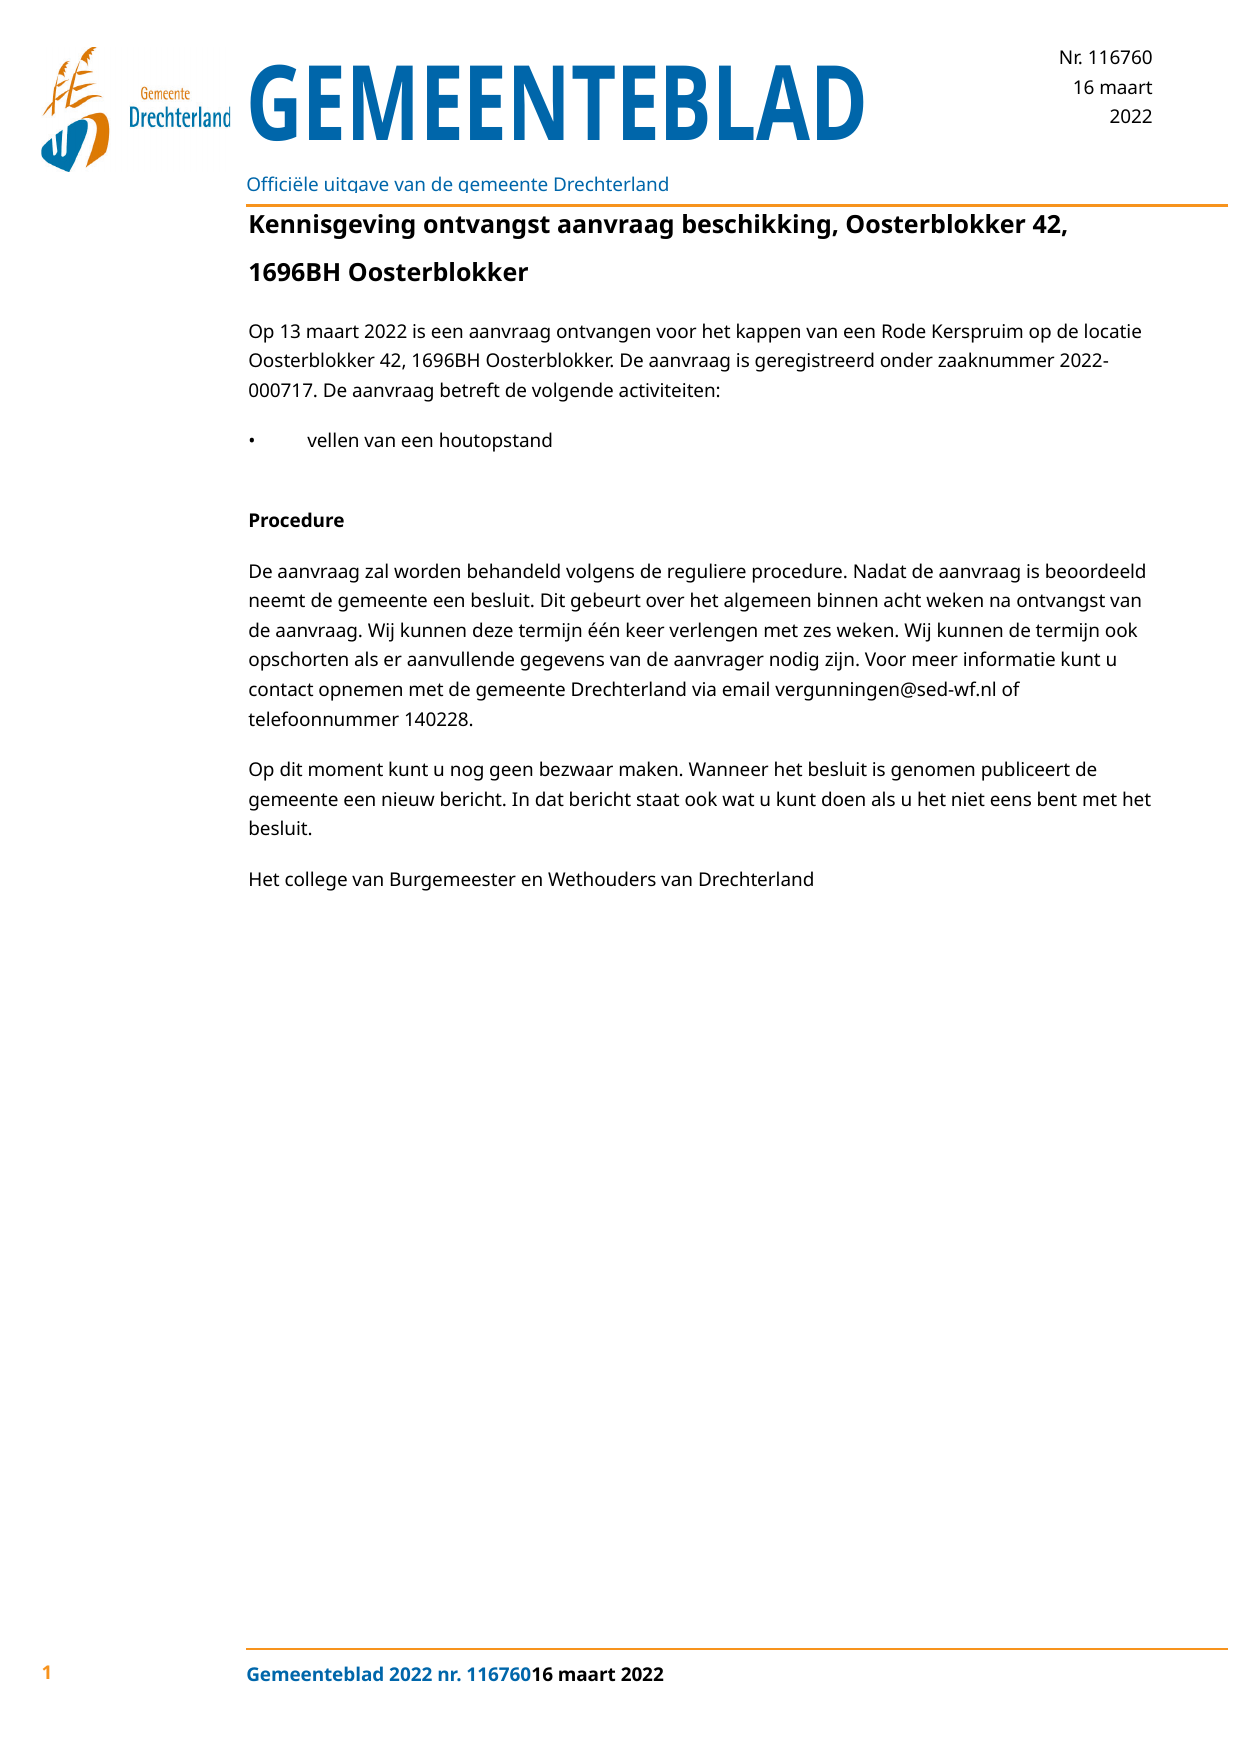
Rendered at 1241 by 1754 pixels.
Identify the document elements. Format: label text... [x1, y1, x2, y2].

picture [41, 158, 64, 172]
list vellen van een houtopstand [248, 427, 1152, 453]
picture [41, 47, 231, 172]
text Procedure [248, 507, 1152, 533]
text Kennisgeving ontvangst aanvraag beschikking, Oosterblokker 42, 1696BH Oosterblokker [248, 207, 1152, 288]
text Het college van Burgemeester en Wethouders van Drechterland [248, 866, 1152, 892]
text Op 13 maart 2022 is een aanvraag ontvangen voor het kappen van een Rode Kerspruim op de locatie Oosterblokker 42, 1696BH Oosterblokker. De aanvraag is geregistreerd onder zaaknummer 2022-000717. De aanvraag betreft de volgende activiteiten: [248, 318, 1152, 403]
text Op dit moment kunt u nog geen bezwaar maken. Wanneer het besluit is genomen publiceert de gemeente een nieuw bericht. In dat bericht staat ook wat u kunt doen als u het niet eens bent met het besluit. [248, 756, 1152, 841]
picture [226, 115, 231, 124]
text De aanvraag zal worden behandeld volgens de reguliere procedure. Nadat de aanvraag is beoordeeld neemt de gemeente een besluit. Dit gebeurt over het algemeen binnen acht weken na ontvangst van de aanvraag. Wij kunnen deze termijn één keer verlengen met zes weken. Wij kunnen de termijn ook opschorten als er aanvullende gegevens van de aanvrager nodig zijn. Voor meer informatie kunt u contact opnemen met de gemeente Drechterland via email vergunningen@sed-wf.nl of telefoonnummer 140228. [248, 558, 1152, 732]
